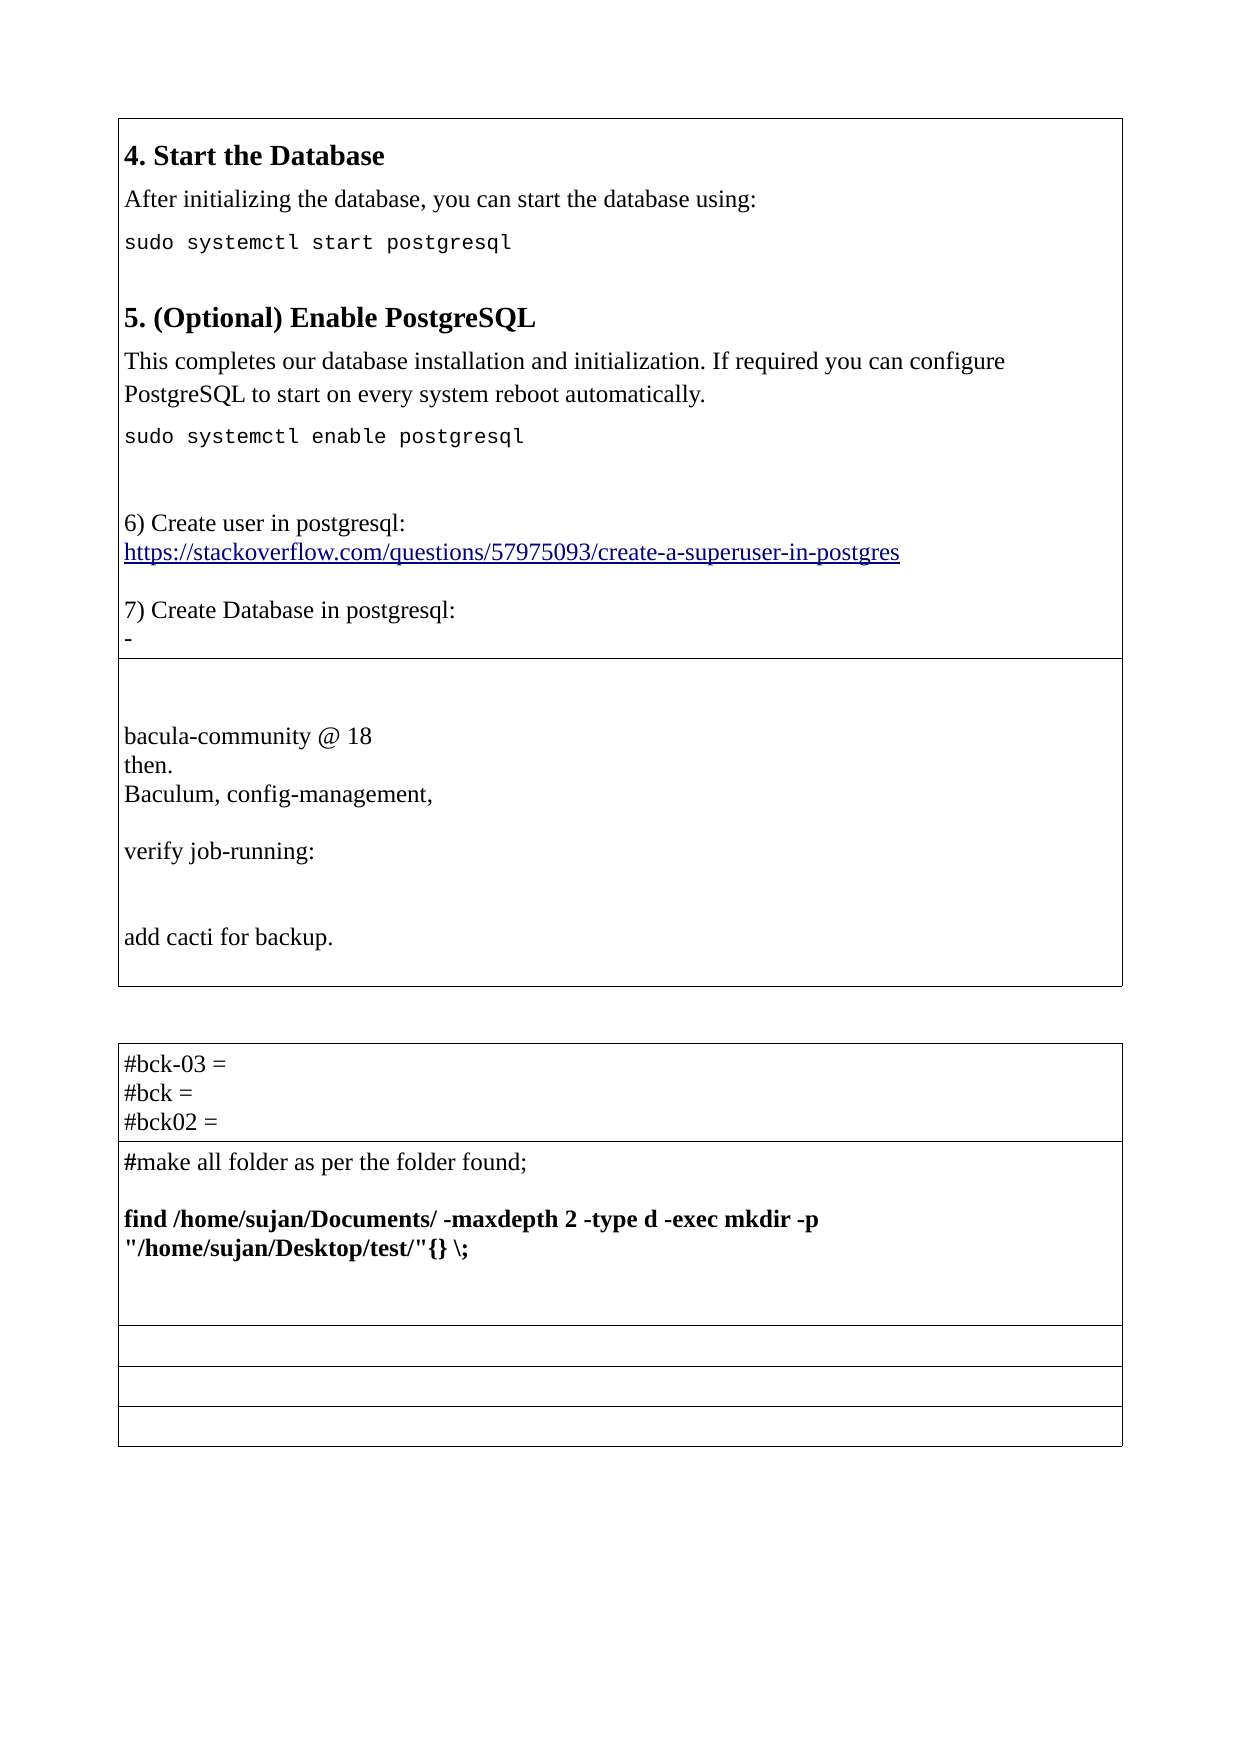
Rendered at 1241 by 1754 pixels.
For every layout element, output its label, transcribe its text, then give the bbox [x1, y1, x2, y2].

table_cell [119, 1326, 1122, 1366]
table_cell bacula-community @ 18 then. Baculum, config-management, verify job-running: add cacti for backup. [119, 659, 1122, 986]
table_cell #make all folder as per the folder found; find /home/sujan/Documents/ -maxdepth 2 -type d -exec mkdir -p "/home/sujan/Desktop/test/"{} \; [119, 1142, 1122, 1325]
table_cell [119, 1367, 1122, 1406]
table_cell 4. Start the Database After initializing the database, you can start the database using: sudo systemctl start postgresql 5. (Optional) Enable PostgreSQL This completes our database installation and initialization. If required you can configure PostgreSQL to start on every system reboot automatically. sudo systemctl enable postgresql 6) Create user in postgresql: https://stackoverflow.com/questions/57975093/create-a-superuser-in-postgres 7) Create Database in postgresql: - [119, 119, 1122, 658]
table_header #bck-03 = #bck = #bck02 = [119, 1044, 1122, 1141]
table_cell [119, 1407, 1122, 1446]
